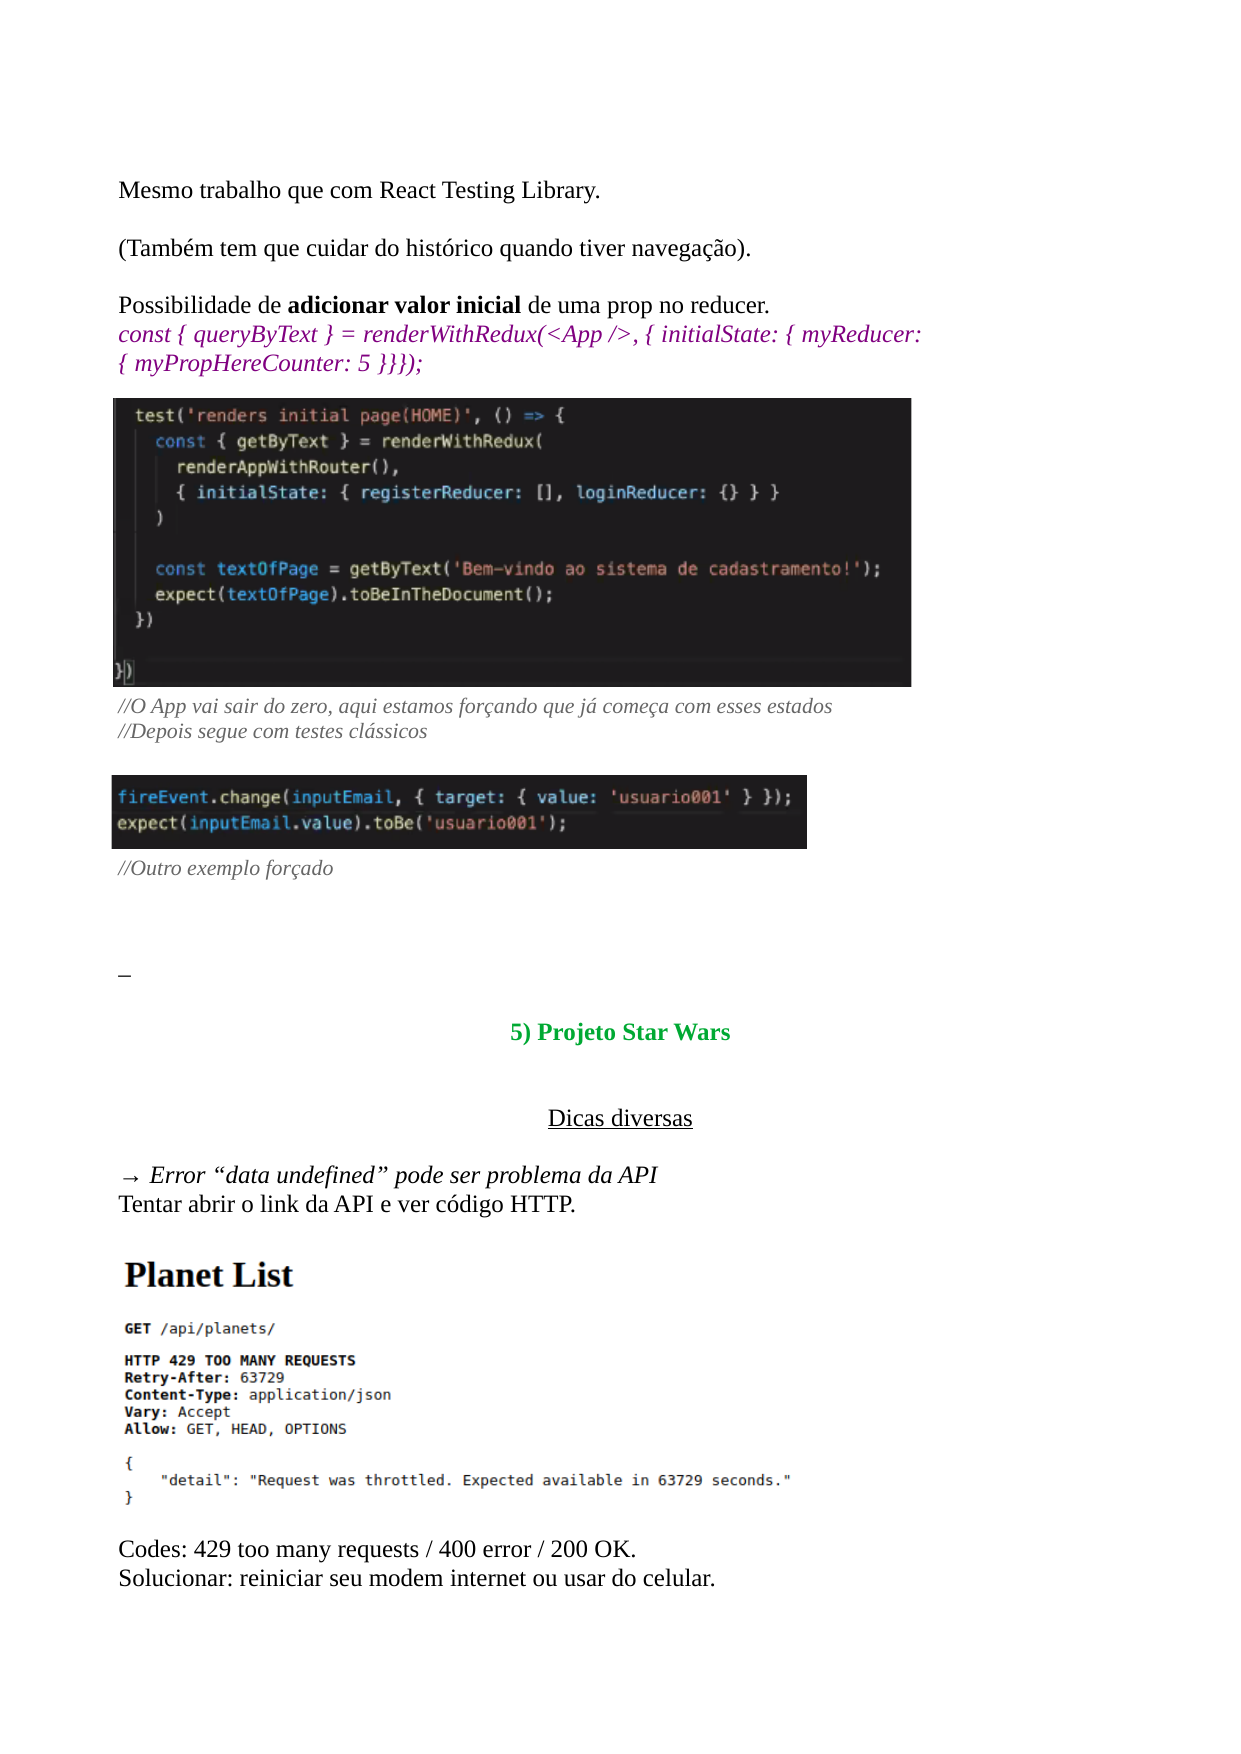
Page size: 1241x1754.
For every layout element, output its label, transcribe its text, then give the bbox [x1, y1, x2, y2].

text Codes: 429 too many requests / 400 error / 200 OK. [118, 1534, 1122, 1563]
text const { queryByText } = renderWithRedux(<App />, { initialState: { myReducer: { myPropHereCounter: 5 }}}); [118, 319, 1122, 377]
text Mesmo trabalho que com React Testing Library. [118, 176, 1122, 204]
text //Depois segue com testes clássicos [118, 718, 1122, 743]
picture [113, 398, 912, 687]
text → Error “data undefined” pode ser problema da API [118, 1161, 1122, 1189]
text Dicas diversas [118, 1103, 1122, 1132]
text Possibilidade de adicionar valor inicial de uma prop no reducer. [118, 291, 1122, 319]
text Tentar abrir o link da API e ver código HTTP. [118, 1189, 1122, 1218]
picture [111, 775, 807, 849]
text – [118, 959, 1122, 988]
text //Outro exemplo forçado [118, 855, 1122, 880]
text Solucionar: reiniciar seu modem internet ou usar do celular. [118, 1563, 1122, 1592]
text 5) Projeto Star Wars [118, 1017, 1122, 1046]
text //O App vai sair do zero, aqui estamos forçando que já começa com esses estados [118, 693, 1122, 718]
picture [120, 1248, 820, 1531]
text (Também tem que cuidar do histórico quando tiver navegação). [118, 233, 1122, 262]
